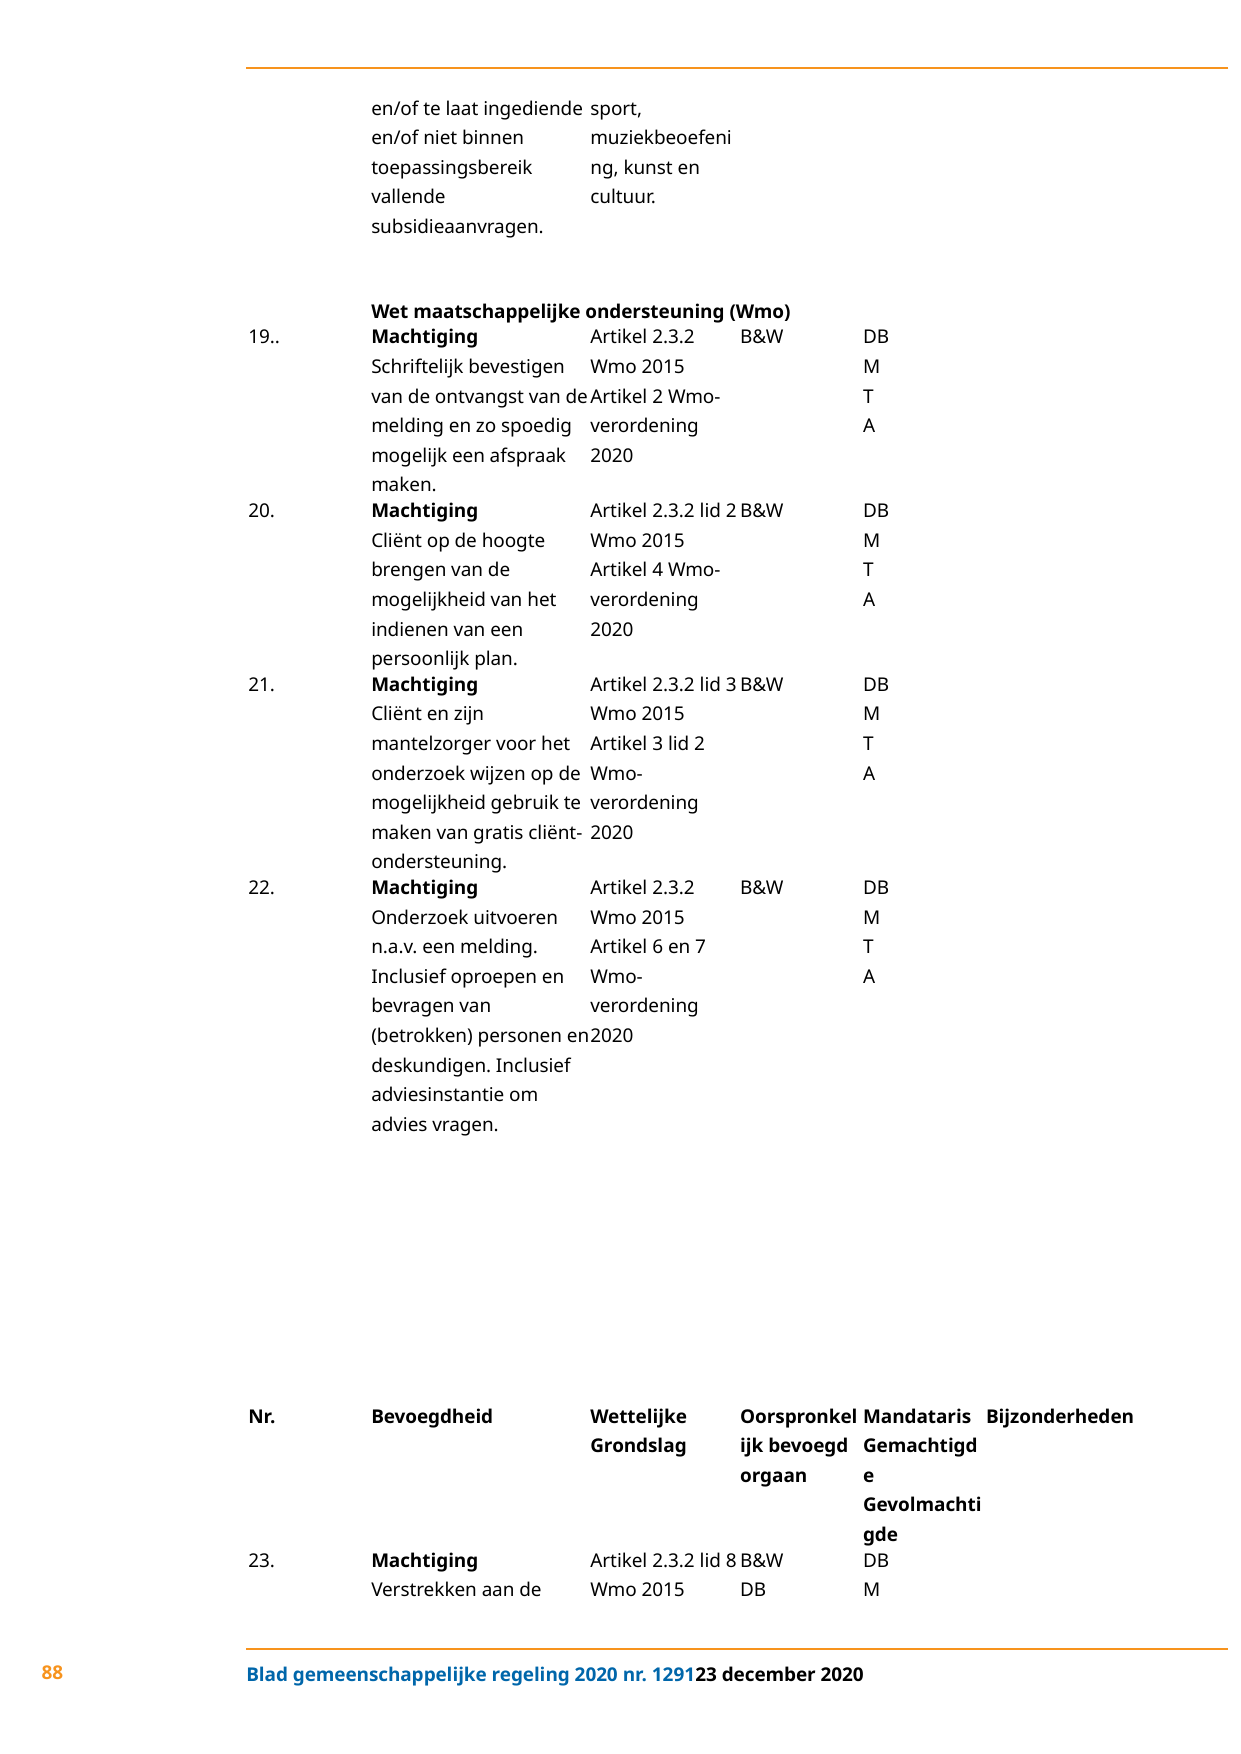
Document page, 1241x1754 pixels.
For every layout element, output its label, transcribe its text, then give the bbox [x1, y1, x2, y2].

table_cell Machtiging Cliënt op de hoogte brengen van de mogelijkheid van het indienen van een persoonlijk plan. [371, 498, 590, 671]
table_cell Machtiging Schriftelijk bevestigen van de ontvangst van de melding en zo spoedig mogelijk een afspraak maken. [371, 324, 590, 497]
table_cell Artikel 2.3.2 Wmo 2015 Artikel 6 en 7 Wmo-verordening 2020 [590, 874, 740, 1403]
table_cell Machtiging Cliënt en zijn mantelzorger voor het onderzoek wijzen op de mogelijkheid gebruik te maken van gratis cliënt- ondersteuning. [371, 671, 590, 874]
table_cell [248, 95, 371, 298]
table_cell DB M [863, 1547, 986, 1602]
table_cell Machtiging Onderzoek uitvoeren n.a.v. een melding. Inclusief oproepen en bevragen van (betrokken) personen en deskundigen. Inclusief adviesinstantie om advies vragen. [371, 874, 590, 1403]
table_cell B&W [740, 874, 863, 1403]
table_cell 22. [248, 874, 371, 1403]
table_cell Nr. [248, 1403, 371, 1547]
table_cell B&W [740, 498, 863, 671]
table_cell Oorspronkelijk bevoegd orgaan [740, 1403, 863, 1547]
table_cell [986, 324, 1152, 497]
table_cell DB M T A [863, 874, 986, 1403]
table_cell 23. [248, 1547, 371, 1602]
table_cell Artikel 2.3.2 lid 2 Wmo 2015 Artikel 4 Wmo-verordening 2020 [590, 498, 740, 671]
table_cell Wet maatschappelijke ondersteuning (Wmo) [371, 298, 1152, 324]
table_cell B&W [740, 671, 863, 874]
table_cell Bijzonderheden [986, 1403, 1152, 1547]
table_cell Machtiging Verstrekken aan de [371, 1547, 590, 1602]
table_cell Wettelijke Grondslag [590, 1403, 740, 1547]
table_cell B&W DB [740, 1547, 863, 1602]
table_cell 21. [248, 671, 371, 874]
table_cell Artikel 2.3.2 Wmo 2015 Artikel 2 Wmo-verordening 2020 [590, 324, 740, 497]
table_cell DB M T A [863, 498, 986, 671]
table_cell Artikel 2.3.2 lid 3 Wmo 2015 Artikel 3 lid 2 Wmo-verordening 2020 [590, 671, 740, 874]
table_cell DB M T A [863, 324, 986, 497]
table_cell Artikel 2.3.2 lid 8 Wmo 2015 [590, 1547, 740, 1602]
table_cell [986, 1547, 1152, 1602]
table_cell [740, 95, 863, 298]
table_cell Bevoegdheid [371, 1403, 590, 1547]
table_cell Mandataris Gemachtigde Gevolmachtigde [863, 1403, 986, 1547]
table_cell [248, 298, 371, 324]
table_cell [986, 874, 1152, 1403]
table_cell [986, 671, 1152, 874]
table_cell en/of te laat ingediende en/of niet binnen toepassingsbereik vallende subsidieaanvragen. [371, 95, 590, 298]
table_cell [986, 95, 1152, 298]
picture [41, 47, 231, 172]
table_cell 19.. [248, 324, 371, 497]
table_cell [863, 95, 986, 298]
table_cell sport, muziekbeoefening, kunst en cultuur. [590, 95, 740, 298]
table_cell 20. [248, 498, 371, 671]
table_cell DB M T A [863, 671, 986, 874]
table_cell B&W [740, 324, 863, 497]
table_cell [986, 498, 1152, 671]
